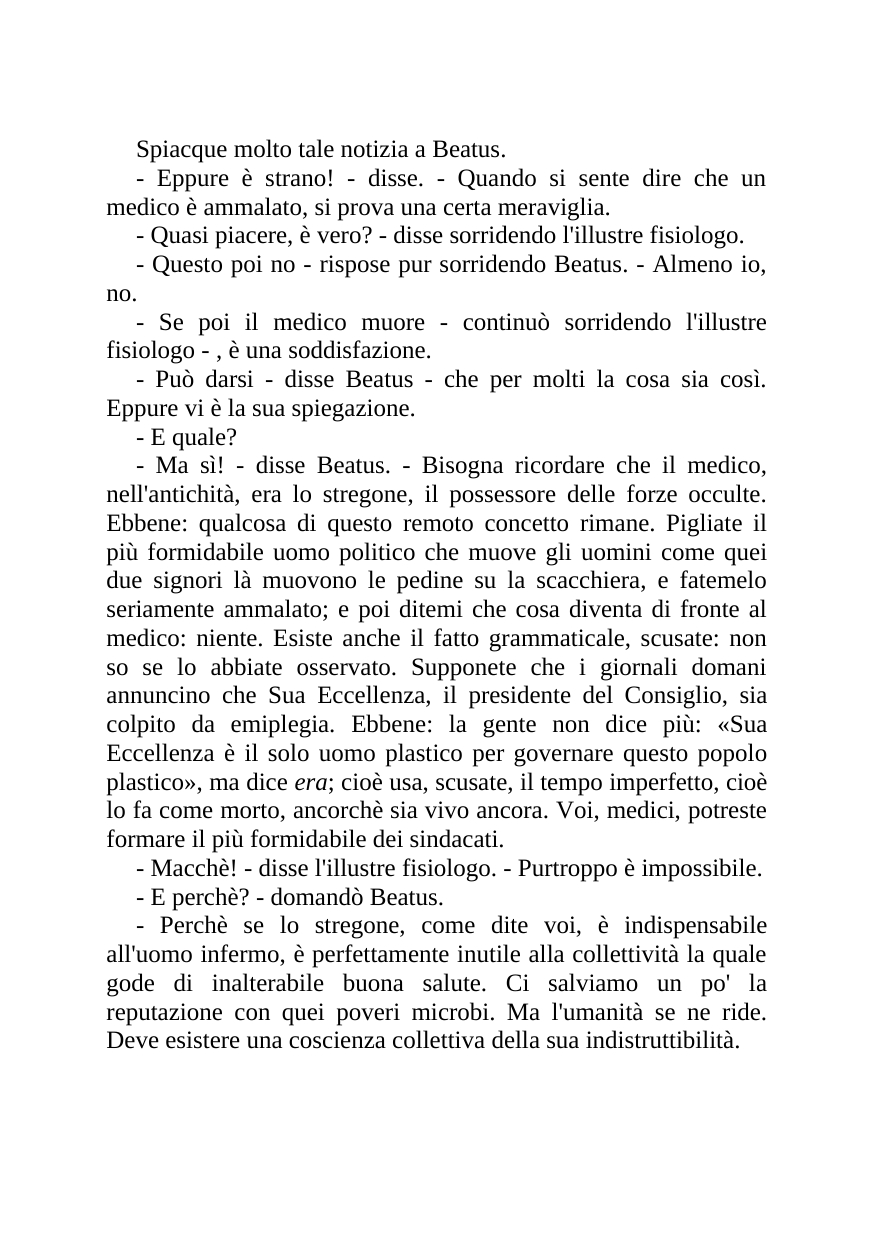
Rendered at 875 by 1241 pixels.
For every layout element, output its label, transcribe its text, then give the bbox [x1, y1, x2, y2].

text - Eppure è strano! - disse. - Quando si sente dire che un medico è ammalato, si prova una certa meraviglia. [106, 163, 768, 221]
text - Se poi il medico muore - continuò sorridendo l'illustre fisiologo - , è una soddisfazione. [106, 307, 768, 364]
text - Può darsi - disse Beatus - che per molti la cosa sia così. Eppure vi è la sua spiegazione. [106, 364, 768, 422]
text - Perchè se lo stregone, come dite voi, è indispensabile all'uomo infermo, è perfettamente inutile alla collettività la quale gode di inalterabile buona salute. Ci salviamo un po' la reputazione con quei poveri microbi. Ma l'umanità se ne ride. Deve esistere una coscienza collettiva della sua indistruttibilità. [106, 911, 768, 1054]
text - Ma sì! - disse Beatus. - Bisogna ricordare che il medico, nell'antichità, era lo stregone, il possessore delle forze occulte. Ebbene: qualcosa di questo remoto concetto rimane. Pigliate il più formidabile uomo politico che muove gli uomini come quei due signori là muovono le pedine su la scacchiera, e fatemelo seriamente ammalato; e poi ditemi che cosa diventa di fronte al medico: niente. Esiste anche il fatto grammaticale, scusate: non so se lo abbiate osservato. Supponete che i giornali domani annuncino che Sua Eccellenza, il presidente del Consiglio, sia colpito da emiplegia. Ebbene: la gente non dice più: «Sua Eccellenza è il solo uomo plastico per governare questo popolo plastico», ma dice era; cioè usa, scusate, il tempo imperfetto, cioè lo fa come morto, ancorchè sia vivo ancora. Voi, medici, potreste formare il più formidabile dei sindacati. [106, 451, 768, 853]
text - Quasi piacere, è vero? - disse sorridendo l'illustre fisiologo. [106, 221, 768, 249]
text - Questo poi no - rispose pur sorridendo Beatus. - Almeno io, no. [106, 249, 768, 307]
text - Macchè! - disse l'illustre fisiologo. - Purtroppo è impossibile. [106, 853, 768, 882]
text - E perchè? - domandò Beatus. [106, 882, 768, 911]
text Spiacque molto tale notizia a Beatus. [106, 134, 768, 163]
text - E quale? [106, 422, 768, 451]
